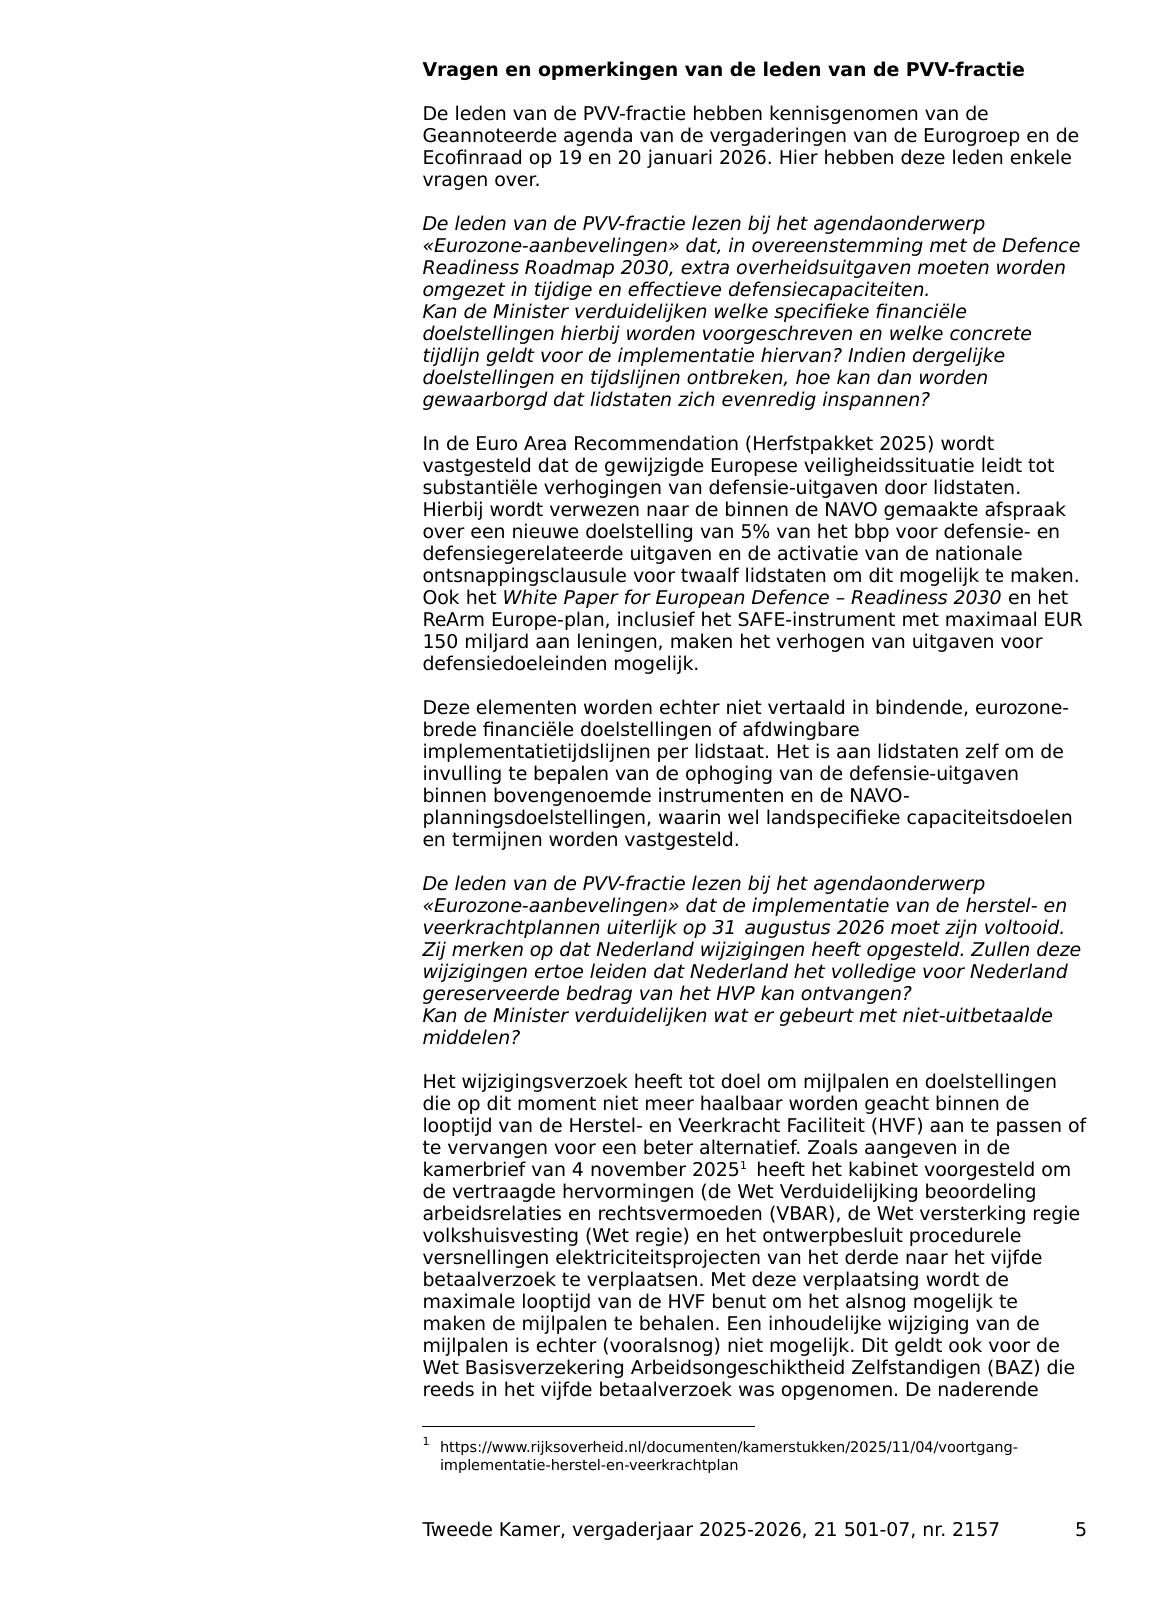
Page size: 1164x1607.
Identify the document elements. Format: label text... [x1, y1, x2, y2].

text Kan de Minister verduidelijken welke specifieke financiële doelstellingen hierbij worden voorgeschreven en welke concrete tijdlijn geldt voor de implementatie hiervan? Indien dergelijke doelstellingen en tijdslijnen ontbreken, hoe kan dan worden gewaarborgd dat lidstaten zich evenredig inspannen? [422, 301, 1087, 411]
text Deze elementen worden echter niet vertaald in bindende, eurozone-brede financiële doelstellingen of afdwingbare implementatietijdslijnen per lidstaat. Het is aan lidstaten zelf om de invulling te bepalen van de ophoging van de defensie-uitgaven binnen bovengenoemde instrumenten en de NAVO-planningsdoelstellingen, waarin wel landspecifieke capaciteitsdoelen en termijnen worden vastgesteld. [422, 697, 1087, 851]
text De leden van de PVV-fractie lezen bij het agendaonderwerp «Eurozone-aanbevelingen» dat de implementatie van de herstel- en veerkrachtplannen uiterlijk op 31 augustus 2026 moet zijn voltooid. Zij merken op dat Nederland wijzigingen heeft opgesteld. Zullen deze wijzigingen ertoe leiden dat Nederland het volledige voor Nederland gereserveerde bedrag van het HVP kan ontvangen? [422, 873, 1087, 1005]
text https://www.rijksoverheid.nl/documenten/kamerstukken/2025/11/04/voortgang-implementatie-herstel-en-veerkrachtplan [422, 1435, 1087, 1474]
text De leden van de PVV-fractie hebben kennisgenomen van de Geannoteerde agenda van de vergaderingen van de Eurogroep en de Ecofinraad op 19 en 20 januari 2026. Hier hebben deze leden enkele vragen over. [422, 103, 1087, 191]
subtitle Vragen en opmerkingen van de leden van de PVV-fractie [422, 59, 1087, 81]
text Kan de Minister verduidelijken wat er gebeurt met niet-uitbetaalde middelen? [422, 1005, 1087, 1049]
text In de Euro Area Recommendation (Herfstpakket 2025) wordt vastgesteld dat de gewijzigde Europese veiligheidssituatie leidt tot substantiële verhogingen van defensie-uitgaven door lidstaten. Hierbij wordt verwezen naar de binnen de NAVO gemaakte afspraak over een nieuwe doelstelling van 5% van het bbp voor defensie- en defensiegerelateerde uitgaven en de activatie van de nationale ontsnappingsclausule voor twaalf lidstaten om dit mogelijk te maken. Ook het White Paper for European Defence – Readiness 2030 en het ReArm Europe-plan, inclusief het SAFE-instrument met maximaal EUR 150 miljard aan leningen, maken het verhogen van uitgaven voor defensiedoeleinden mogelijk. [422, 433, 1087, 675]
text De leden van de PVV-fractie lezen bij het agendaonderwerp «Eurozone-aanbevelingen» dat, in overeenstemming met de Defence Readiness Roadmap 2030, extra overheidsuitgaven moeten worden omgezet in tijdige en effectieve defensiecapaciteiten. [422, 213, 1087, 301]
text Het wijzigingsverzoek heeft tot doel om mijlpalen en doelstellingen die op dit moment niet meer haalbaar worden geacht binnen de looptijd van de Herstel- en Veerkracht Faciliteit (HVF) aan te passen of te vervangen voor een beter alternatief. Zoals aangeven in de kamerbrief van 4 november 2025 heeft het kabinet voorgesteld om de vertraagde hervormingen (de Wet Verduidelijking beoordeling arbeidsrelaties en rechtsvermoeden (VBAR), de Wet versterking regie volkshuisvesting (Wet regie) en het ontwerpbesluit procedurele versnellingen elektriciteitsprojecten van het derde naar het vijfde betaalverzoek te verplaatsen. Met deze verplaatsing wordt de maximale looptijd van de HVF benut om het alsnog mogelijk te maken de mijlpalen te behalen. Een inhoudelijke wijziging van de mijlpalen is echter (vooralsnog) niet mogelijk. Dit geldt ook voor de Wet Basisverzekering Arbeidsongeschiktheid Zelfstandigen (BAZ) die reeds in het vijfde betaalverzoek was opgenomen. De naderende [422, 1071, 1087, 1401]
